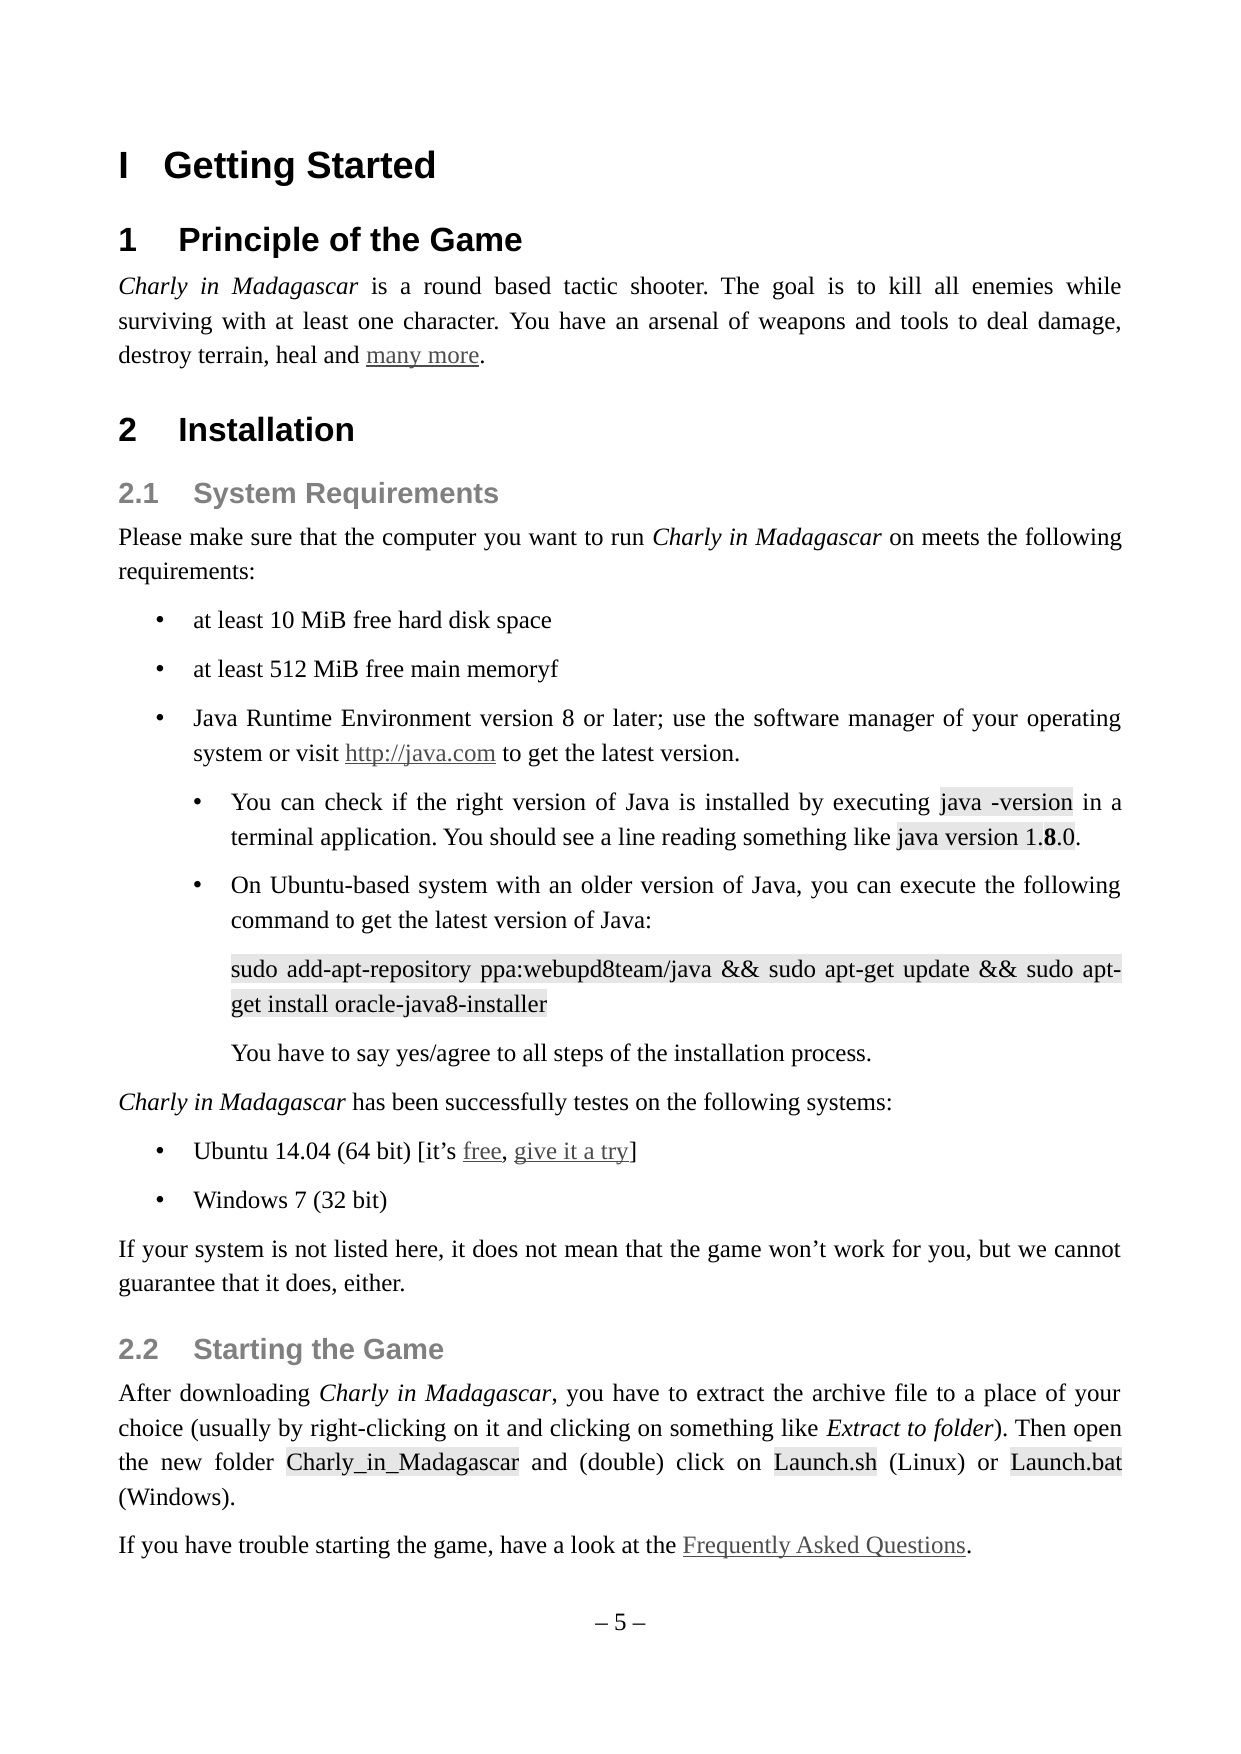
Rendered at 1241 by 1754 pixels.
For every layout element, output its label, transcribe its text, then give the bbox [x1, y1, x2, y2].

subtitle Principle of the Game [118, 220, 1122, 259]
list Ubuntu 14.04 (64 bit) [it’s free, give it a try] [156, 1136, 1122, 1164]
text Charly in Madagascar is a round based tactic shooter. The goal is to kill all enemies while surviving with at least one character. You have an arsenal of weapons and tools to deal damage, destroy terrain, heal and many more. [118, 271, 1122, 369]
subtitle System Requirements [118, 476, 1122, 509]
text Please make sure that the computer you want to run Charly in Madagascar on meets the following requirements: [118, 522, 1122, 585]
list at least 512 MiB free main memoryf [156, 654, 1122, 683]
subtitle Starting the Game [118, 1332, 1122, 1366]
list at least 10 MiB free hard disk space [156, 605, 1122, 634]
list You have to say yes/agree to all steps of the installation process. [193, 1038, 1122, 1066]
text If you have trouble starting the game, have a look at the Frequently Asked Questions. [118, 1531, 1122, 1559]
list Java Runtime Environment version 8 or later; use the software manager of your operating system or visit http://java.com to get the latest version. [156, 703, 1122, 767]
subtitle Installation [118, 410, 1122, 449]
text After downloading Charly in Madagascar, you have to extract the archive file to a place of your choice (usually by right-clicking on it and clicking on something like Extract to folder). Then open the new folder Charly_in_Madagascar and (double) click on Launch.sh (Linux) or Launch.bat (Windows). [118, 1378, 1122, 1510]
list sudo add-apt-repository ppa:webupd8team/java && sudo apt-get update && sudo apt-get install oracle-java8-installer [193, 954, 1122, 1017]
subtitle Getting Started [118, 143, 1122, 187]
text If your system is not listed here, it does not mean that the game won’t work for you, but we cannot guarantee that it does, either. [118, 1234, 1122, 1297]
list On Ubuntu-based system with an older version of Java, you can execute the following command to get the latest version of Java: [193, 871, 1122, 934]
list Windows 7 (32 bit) [156, 1185, 1122, 1214]
text Charly in Madagascar has been successfully testes on the following systems: [118, 1087, 1122, 1116]
list You can check if the right version of Java is installed by executing java -version in a terminal application. You should see a line reading something like java version 1.8.0. [193, 787, 1122, 850]
